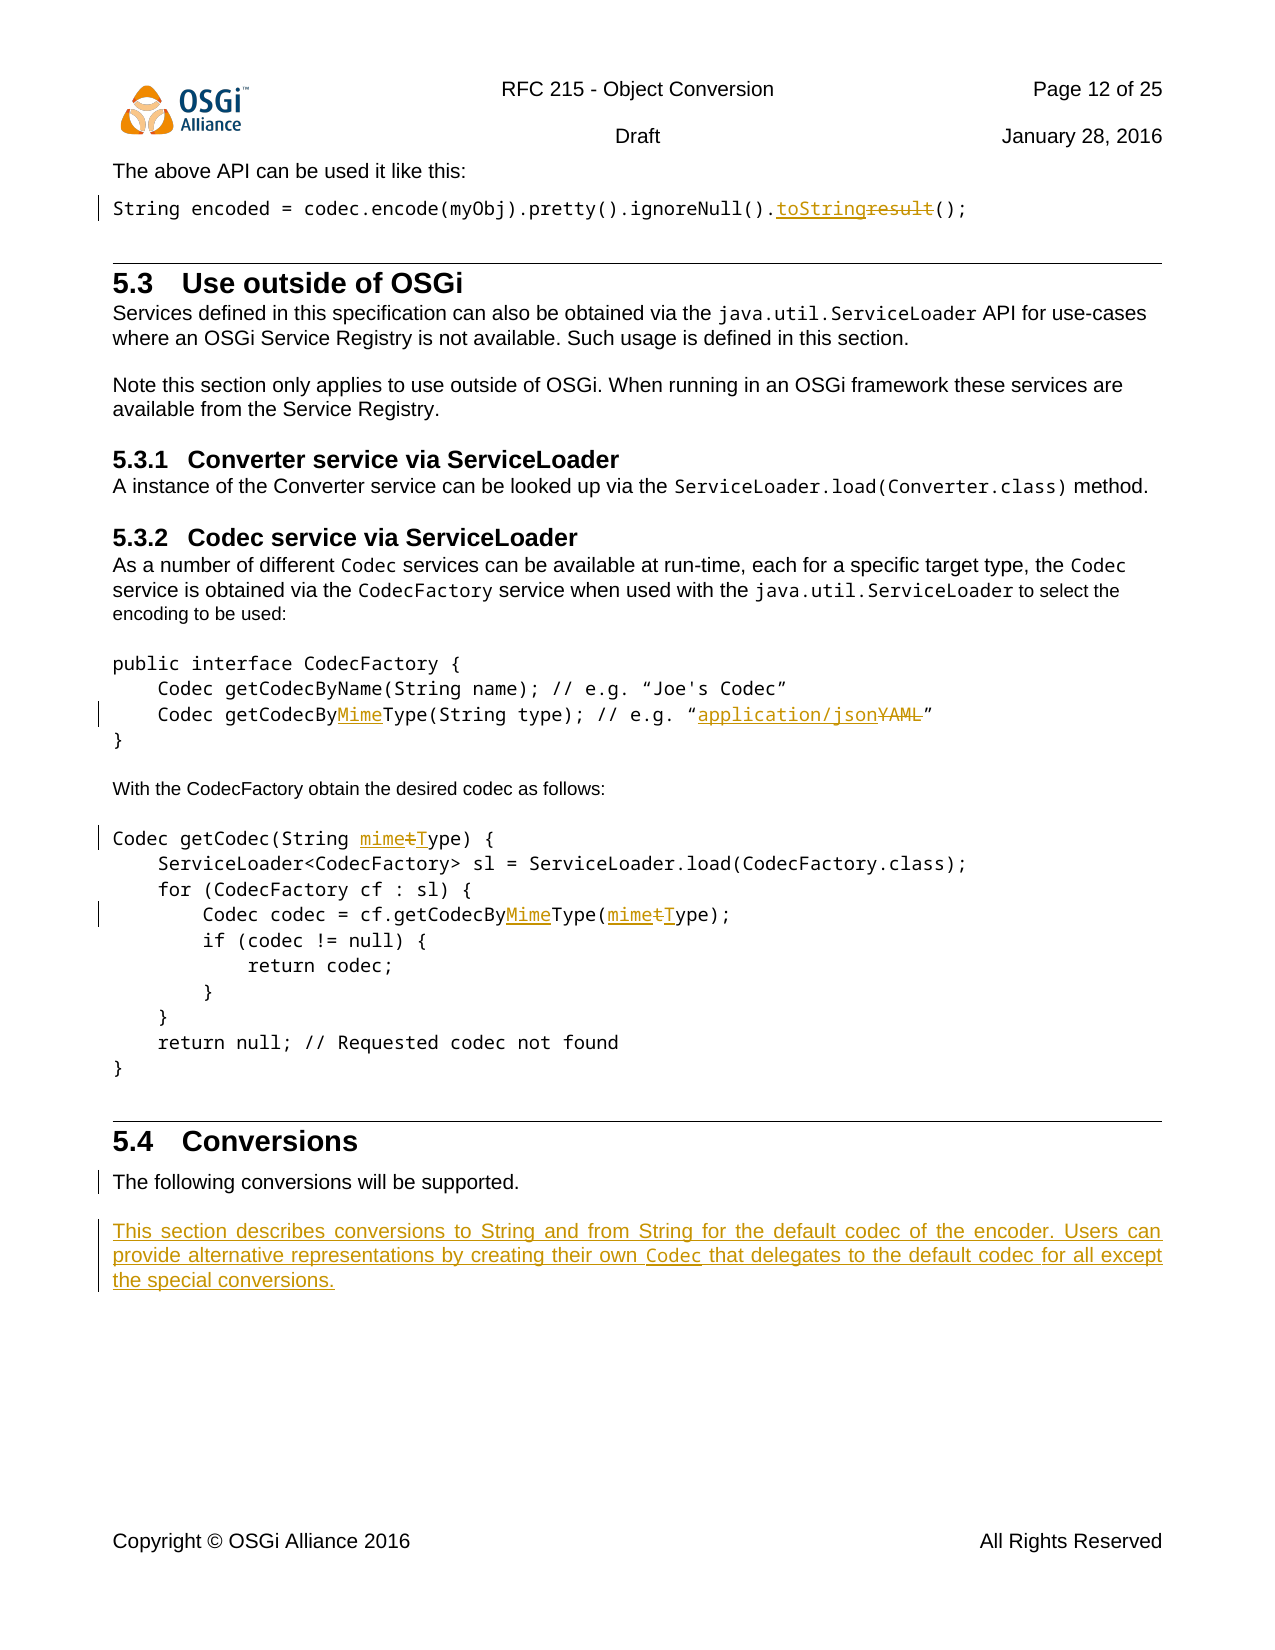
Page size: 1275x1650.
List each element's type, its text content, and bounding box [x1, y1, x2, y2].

text Codec getCodecByName(String name); // e.g. “Joe's Codec” [112, 676, 1162, 701]
picture [113, 78, 257, 142]
text public interface CodecFactory { [112, 650, 1162, 676]
subtitle Use outside of OSGi [112, 264, 1162, 300]
text } [112, 1003, 1162, 1029]
text Services defined in this specification can also be obtained via the java.util.ServiceLoader API for use-cases where an OSGi Service Registry is not available. Such usage is defined in this section. [112, 300, 1162, 349]
subtitle Conversions [112, 1122, 1162, 1157]
text if (codec != null) { [112, 927, 1162, 952]
subtitle Codec service via ServiceLoader [112, 523, 1162, 552]
text Note this section only applies to use outside of OSGi. When running in an OSGi framework these services are available from the Service Registry. [112, 373, 1162, 421]
text for (CodecFactory cf : sl) { [112, 876, 1162, 901]
text provide alternative representations by creating their own Codec that delegates to the default codec for all except [112, 1241, 1162, 1264]
text The following conversions will be supported. [112, 1170, 1162, 1194]
text ServiceLoader<CodecFactory> sl = ServiceLoader.load(CodecFactory.class); [112, 850, 1162, 876]
text The above API can be used it like this: [112, 159, 1162, 183]
text } [112, 1054, 1162, 1080]
subtitle Converter service via ServiceLoader [112, 445, 1162, 474]
text Codec getCodec(String mimeType) { [112, 825, 1162, 850]
text } [112, 978, 1162, 1003]
text } [112, 727, 1162, 752]
text With the CodecFactory obtain the desired codec as follows: [112, 778, 1162, 799]
text String encoded = codec.encode(myObj).pretty().ignoreNull().toString(); [112, 195, 1162, 221]
text return codec; [112, 952, 1162, 978]
text A instance of the Converter service can be looked up via the ServiceLoader.load(Converter.class) method. [112, 474, 1162, 499]
text Codec codec = cf.getCodecByMimeType(mimeType); [112, 901, 1162, 927]
text the special conversions. [112, 1265, 1162, 1292]
text return null; // Requested codec not found [112, 1029, 1162, 1054]
text Codec getCodecByMimeType(String type); // e.g. “application/json” [112, 701, 1162, 727]
text This section describes conversions to String and from String for the default codec of the encoder. Users can [112, 1219, 1162, 1240]
text As a number of different Codec services can be available at run-time, each for a specific target type, the Codec service is obtained via the CodecFactory service when used with the java.util.ServiceLoader to select the encoding to be used: [112, 552, 1162, 625]
